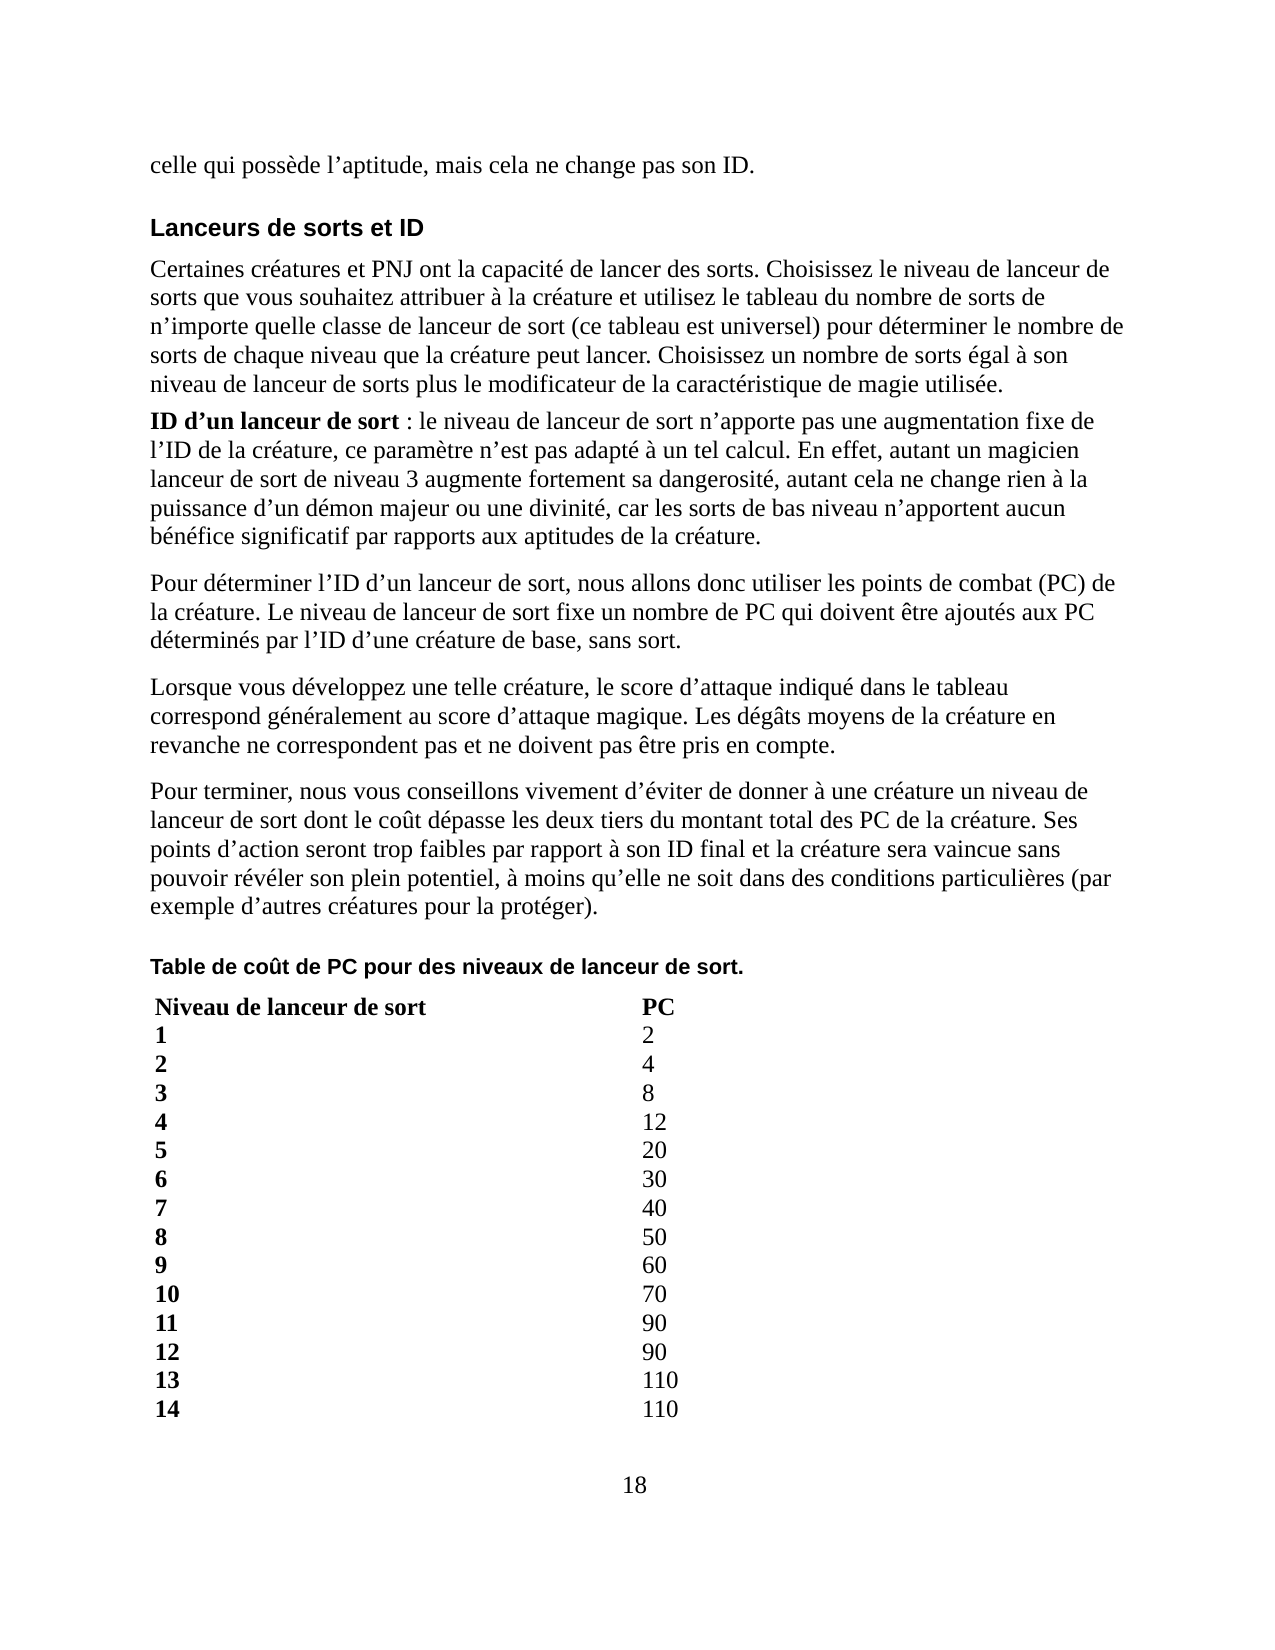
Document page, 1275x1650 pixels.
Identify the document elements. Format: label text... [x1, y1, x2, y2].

table_cell 13 [150, 1366, 637, 1394]
table_cell 4 [150, 1107, 637, 1136]
table_cell 4 [638, 1049, 1125, 1078]
text Lorsque vous développez une telle créature, le score d’attaque indiqué dans le tableau correspond généralement au score d’attaque magique. Les dégâts moyens de la créature en revanche ne correspondent pas et ne doivent pas être pris en compte. [150, 672, 1125, 758]
table_header Niveau de lanceur de sort [150, 992, 637, 1021]
table_cell 110 [638, 1394, 1125, 1423]
table_header PC [638, 992, 1125, 1021]
text Pour déterminer l’ID d’un lanceur de sort, nous allons donc utiliser les points de combat (PC) de la créature. Le niveau de lanceur de sort fixe un nombre de PC qui doivent être ajoutés aux PC déterminés par l’ID d’une créature de base, sans sort. [150, 568, 1125, 654]
table_cell 5 [150, 1136, 637, 1164]
table_cell 7 [150, 1193, 637, 1222]
table_cell 11 [150, 1308, 637, 1337]
text Certaines créatures et PNJ ont la capacité de lancer des sorts. Choisissez le niveau de lanceur de sorts que vous souhaitez attribuer à la créature et utilisez le tableau du nombre de sorts de n’importe quelle classe de lanceur de sort (ce tableau est universel) pour déterminer le nombre de sorts de chaque niveau que la créature peut lancer. Choisissez un nombre de sorts égal à son niveau de lanceur de sorts plus le modificateur de la caractéristique de magie utilisée. [150, 254, 1125, 397]
subtitle Table de coût de PC pour des niveaux de lanceur de sort. [150, 954, 1125, 979]
table_cell 9 [150, 1251, 637, 1279]
text celle qui possède l’aptitude, mais cela ne change pas son ID. [150, 150, 1125, 179]
table_cell 14 [150, 1394, 637, 1423]
table_cell 10 [150, 1279, 637, 1308]
table_cell 2 [638, 1021, 1125, 1049]
table_cell 6 [150, 1164, 637, 1193]
table_cell 12 [150, 1337, 637, 1366]
table_cell 90 [638, 1308, 1125, 1337]
table_cell 50 [638, 1222, 1125, 1251]
table_cell 12 [638, 1107, 1125, 1136]
table_cell 30 [638, 1164, 1125, 1193]
table_cell 8 [150, 1222, 637, 1251]
table_cell 2 [150, 1049, 637, 1078]
table_cell 40 [638, 1193, 1125, 1222]
table_cell 20 [638, 1136, 1125, 1164]
table_cell 70 [638, 1279, 1125, 1308]
table_cell 60 [638, 1251, 1125, 1279]
table_cell 110 [638, 1366, 1125, 1394]
table_cell 3 [150, 1078, 637, 1107]
table_cell 90 [638, 1337, 1125, 1366]
table_cell 1 [150, 1021, 637, 1049]
text Pour terminer, nous vous conseillons vivement d’éviter de donner à une créature un niveau de lanceur de sort dont le coût dépasse les deux tiers du montant total des PC de la créature. Ses points d’action seront trop faibles par rapport à son ID final et la créature sera vaincue sans pouvoir révéler son plein potentiel, à moins qu’elle ne soit dans des conditions particulières (par exemple d’autres créatures pour la protéger). [150, 776, 1125, 920]
subtitle Lanceurs de sorts et ID [150, 213, 1125, 241]
text ID d’un lanceur de sort : le niveau de lanceur de sort n’apporte pas une augmentation fixe de l’ID de la créature, ce paramètre n’est pas adapté à un tel calcul. En effet, autant un magicien lanceur de sort de niveau 3 augmente fortement sa dangerosité, autant cela ne change rien à la puissance d’un démon majeur ou une divinité, car les sorts de bas niveau n’apportent aucun bénéfice significatif par rapports aux aptitudes de la créature. [150, 406, 1125, 550]
table_cell 8 [638, 1078, 1125, 1107]
